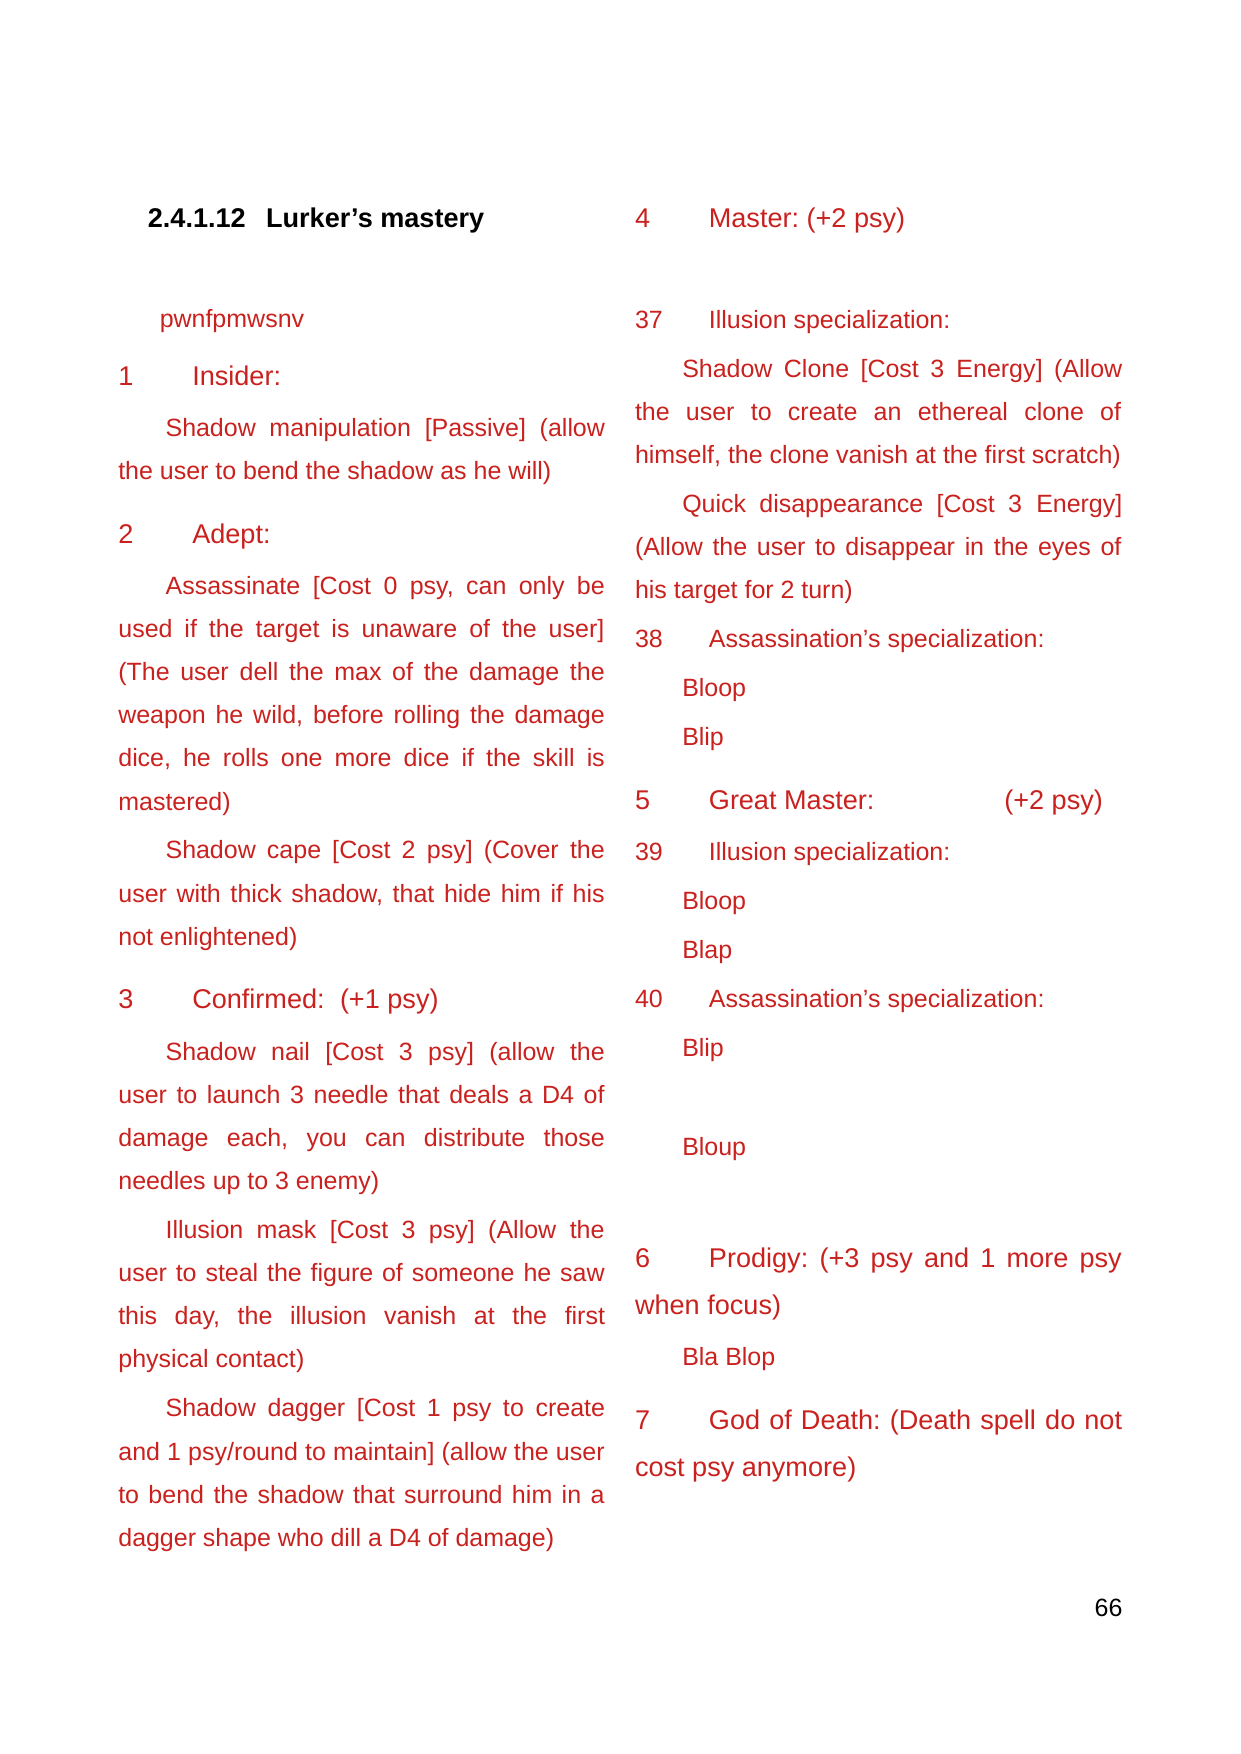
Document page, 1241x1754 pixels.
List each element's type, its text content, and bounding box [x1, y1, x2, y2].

text Blip [635, 722, 1122, 751]
list Illusion specialization: [635, 304, 1122, 333]
subtitle Adept: [118, 518, 605, 549]
list Assassination’s specialization: [635, 984, 1122, 1013]
text Bloop [635, 886, 1122, 915]
text Bla Blop [635, 1342, 1122, 1371]
text Blip [635, 1033, 1122, 1062]
subtitle Prodigy: (+3 psy and 1 more psy when focus) [635, 1242, 1122, 1320]
text pwnfpmwsnv [118, 304, 605, 333]
list Assassination’s specialization: [635, 624, 1122, 653]
subtitle Insider: [118, 360, 605, 391]
subtitle Master: (+2 psy) [635, 202, 1122, 234]
text Illusion mask [Cost 3 psy] (Allow the user to steal the figure of someone he saw this day, the illusion vanish at the first physical contact) [118, 1215, 605, 1373]
subtitle Confirmed: (+1 psy) [118, 983, 605, 1014]
text Bloup [635, 1131, 1122, 1160]
text Shadow cape [Cost 2 psy] (Cover the user with thick shadow, that hide him if his not enlightened) [118, 836, 605, 951]
text Shadow nail [Cost 3 psy] (allow the user to launch 3 needle that deals a D4 of damage each, you can distribute those needles up to 3 enemy) [118, 1036, 605, 1194]
subtitle Great Master: (+2 psy) [635, 784, 1122, 815]
text Shadow Clone [Cost 3 Energy] (Allow the user to create an ethereal clone of himself, the clone vanish at the first scratch) [635, 354, 1122, 469]
text Shadow dagger [Cost 1 psy to create and 1 psy/round to maintain] (allow the user to bend the shadow that surround him in a dagger shape who dill a D4 of damage) [118, 1393, 605, 1551]
text Shadow manipulation [Passive] (allow the user to bend the shadow as he will) [118, 413, 605, 485]
list Illusion specialization: [635, 837, 1122, 866]
text Quick disappearance [Cost 3 Energy] (Allow the user to disappear in the eyes of his target for 2 turn) [635, 489, 1122, 604]
text Blap [635, 935, 1122, 964]
text Bloop [635, 673, 1122, 702]
subtitle God of Death: (Death spell do not cost psy anymore) [635, 1404, 1122, 1482]
subtitle Lurker’s mastery [118, 202, 605, 234]
text Assassinate [Cost 0 psy, can only be used if the target is unaware of the user] (The user dell the max of the damage the weapon he wild, before rolling the damage dice, he rolls one more dice if the skill is mastered) [118, 571, 605, 815]
